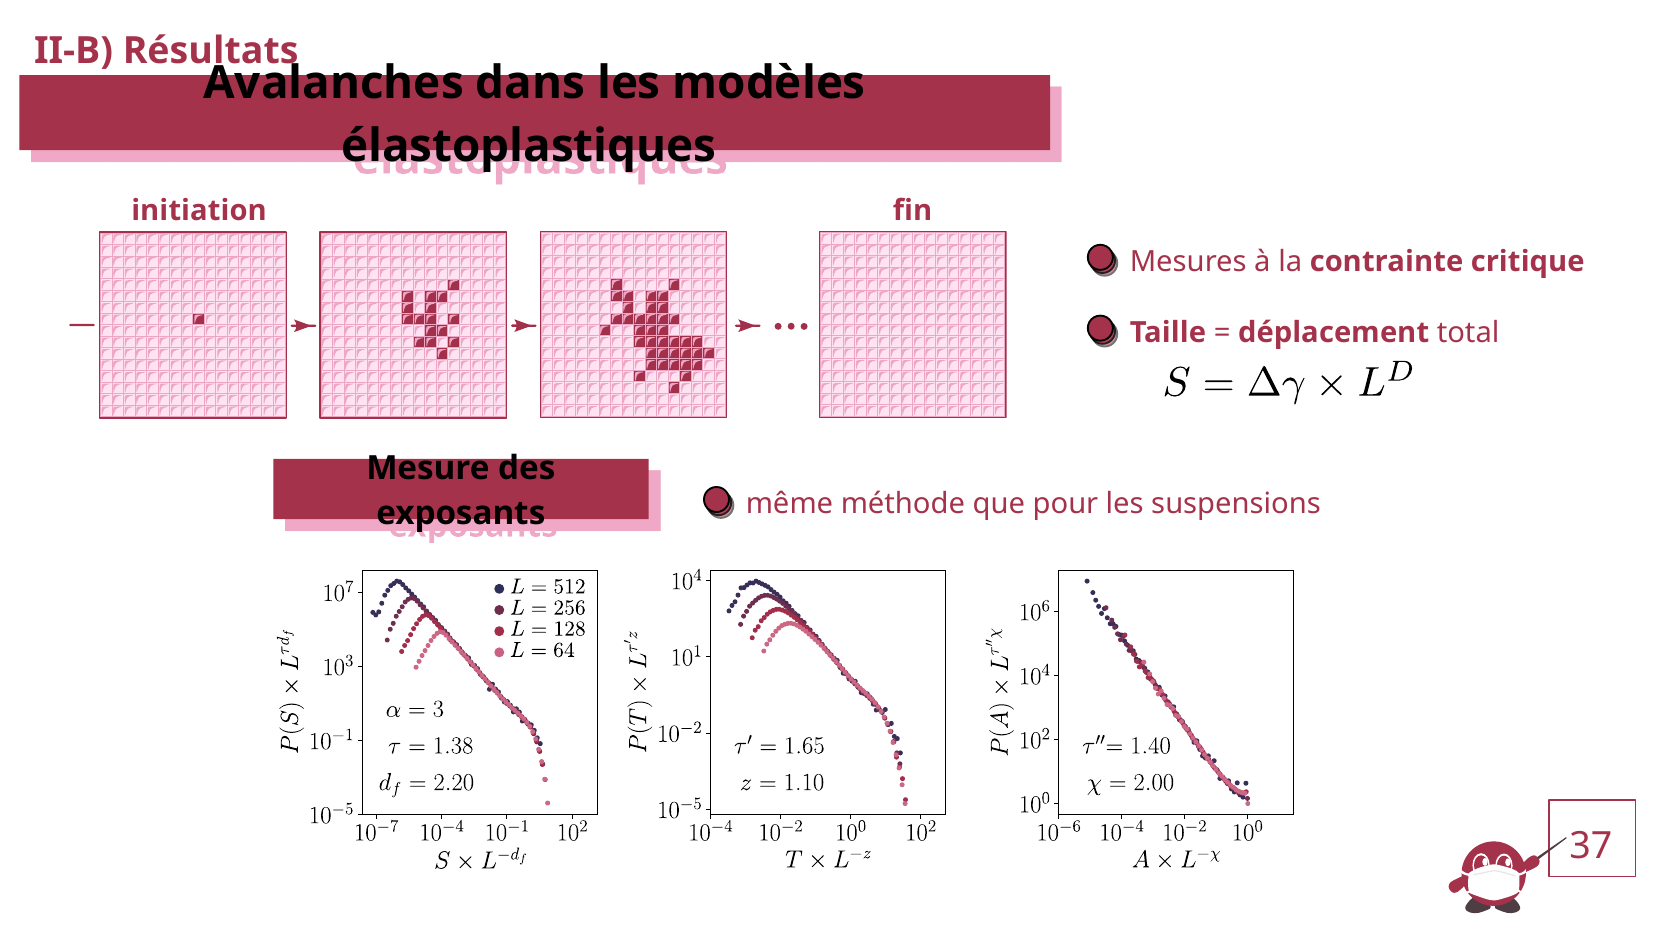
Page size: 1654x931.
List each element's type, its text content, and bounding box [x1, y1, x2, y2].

text_box Avalanches dans les modèles élastoplastiques [19, 76, 1051, 151]
text_box fin [878, 181, 943, 231]
text_box même méthode que pour les suspensions [688, 475, 1305, 526]
text_box II-B) Résultats [19, 16, 1238, 76]
text_box [1492, 811, 1654, 887]
text_box Taille = déplacement total [1072, 303, 1587, 373]
text_box Mesure des exposants [273, 458, 649, 520]
picture [250, 543, 1321, 901]
picture [69, 230, 1007, 419]
text_box Mesures à la contrainte critique [1072, 233, 1587, 303]
picture [1448, 799, 1637, 914]
text_box initiation [116, 181, 262, 231]
picture [1164, 360, 1413, 405]
